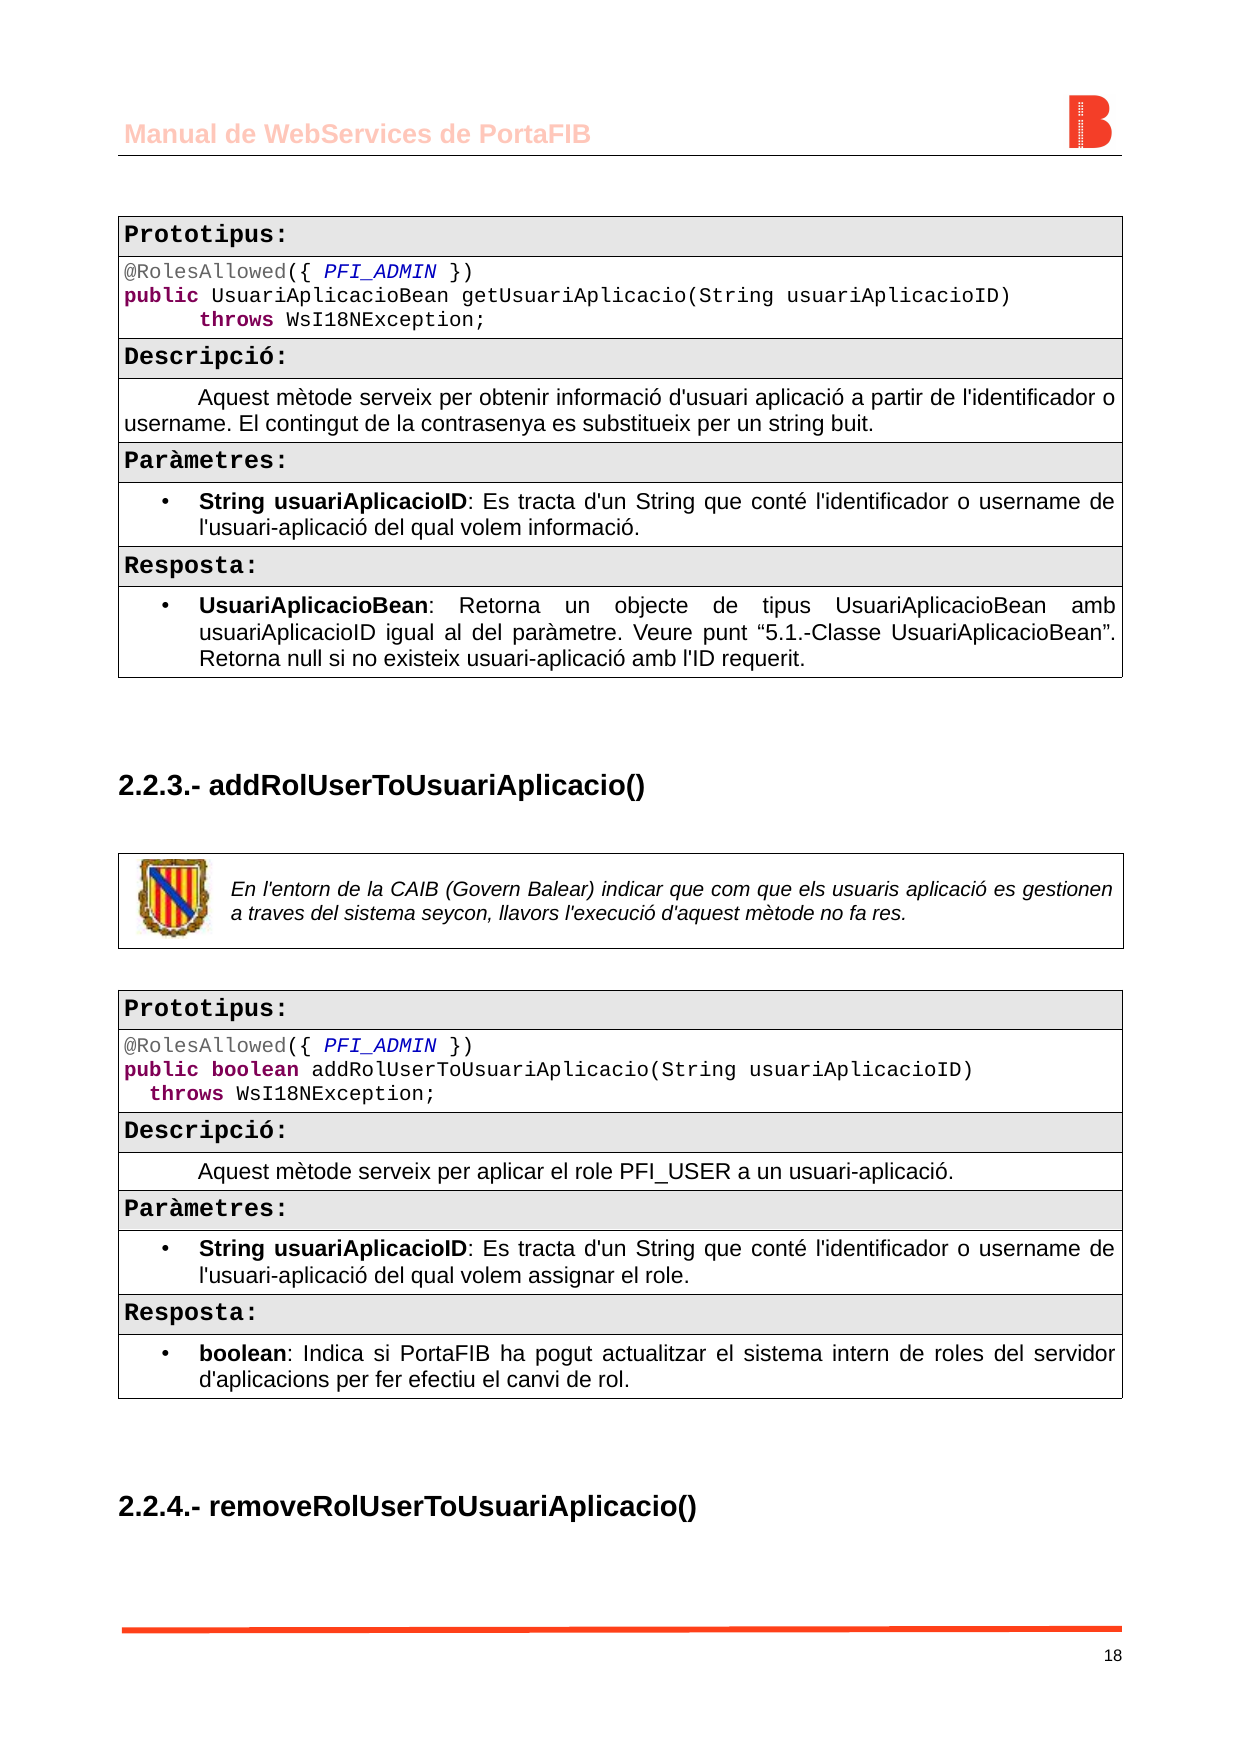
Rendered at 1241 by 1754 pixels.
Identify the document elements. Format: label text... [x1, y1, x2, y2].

table_cell Paràmetres: [119, 1191, 1122, 1229]
picture [1063, 94, 1117, 150]
table_cell Resposta: [119, 1295, 1122, 1334]
picture [134, 859, 214, 939]
table_header Prototipus: [119, 217, 1122, 256]
table_header Prototipus: [119, 991, 1122, 1029]
table_cell @RolesAllowed({ PFI_ADMIN }) public UsuariAplicacioBean getUsuariAplicacio(String usuariAplicacioID) throws WsI18NException; [119, 257, 1122, 338]
subtitle addRolUserToUsuariAplicacio() [118, 768, 1122, 802]
table_cell Descripció: [119, 339, 1122, 378]
table_cell Paràmetres: [119, 443, 1122, 482]
table_cell String usuariAplicacioID: Es tracta d'un String que conté l'identificador o username de l'usuari-aplicació del qual volem assignar el role. [119, 1231, 1122, 1294]
table_cell Resposta: [119, 547, 1122, 586]
table_cell boolean: Indica si PortaFIB ha pogut actualitzar el sistema intern de roles del servidor d'aplicacions per fer efectiu el canvi de rol. [119, 1335, 1122, 1398]
subtitle removeRolUserToUsuariAplicacio() [118, 1489, 1122, 1523]
table_header En l'entorn de la CAIB (Govern Balear) indicar que com que els usuaris aplicació es gestionen a traves del sistema seycon, llavors l'execució d'aquest mètode no fa res. [225, 854, 1123, 948]
table_cell UsuariAplicacioBean: Retorna un objecte de tipus UsuariAplicacioBean amb usuariAplicacioID igual al del paràmetre. Veure punt “5.1.-Classe UsuariAplicacioBean”. Retorna null si no existeix usuari-aplicació amb l'ID requerit. [119, 587, 1122, 677]
table_cell Aquest mètode serveix per obtenir informació d'usuari aplicació a partir de l'identificador o username. El contingut de la contrasenya es substitueix per un string buit. [119, 379, 1122, 442]
table_cell Descripció: [119, 1113, 1122, 1152]
table_header [119, 854, 225, 948]
table_cell @RolesAllowed({ PFI_ADMIN }) public boolean addRolUserToUsuariAplicacio(String usuariAplicacioID) throws WsI18NException; [119, 1030, 1122, 1112]
table_cell String usuariAplicacioID: Es tracta d'un String que conté l'identificador o username de l'usuari-aplicació del qual volem informació. [119, 483, 1122, 546]
table_cell Aquest mètode serveix per aplicar el role PFI_USER a un usuari-aplicació. [119, 1153, 1122, 1190]
